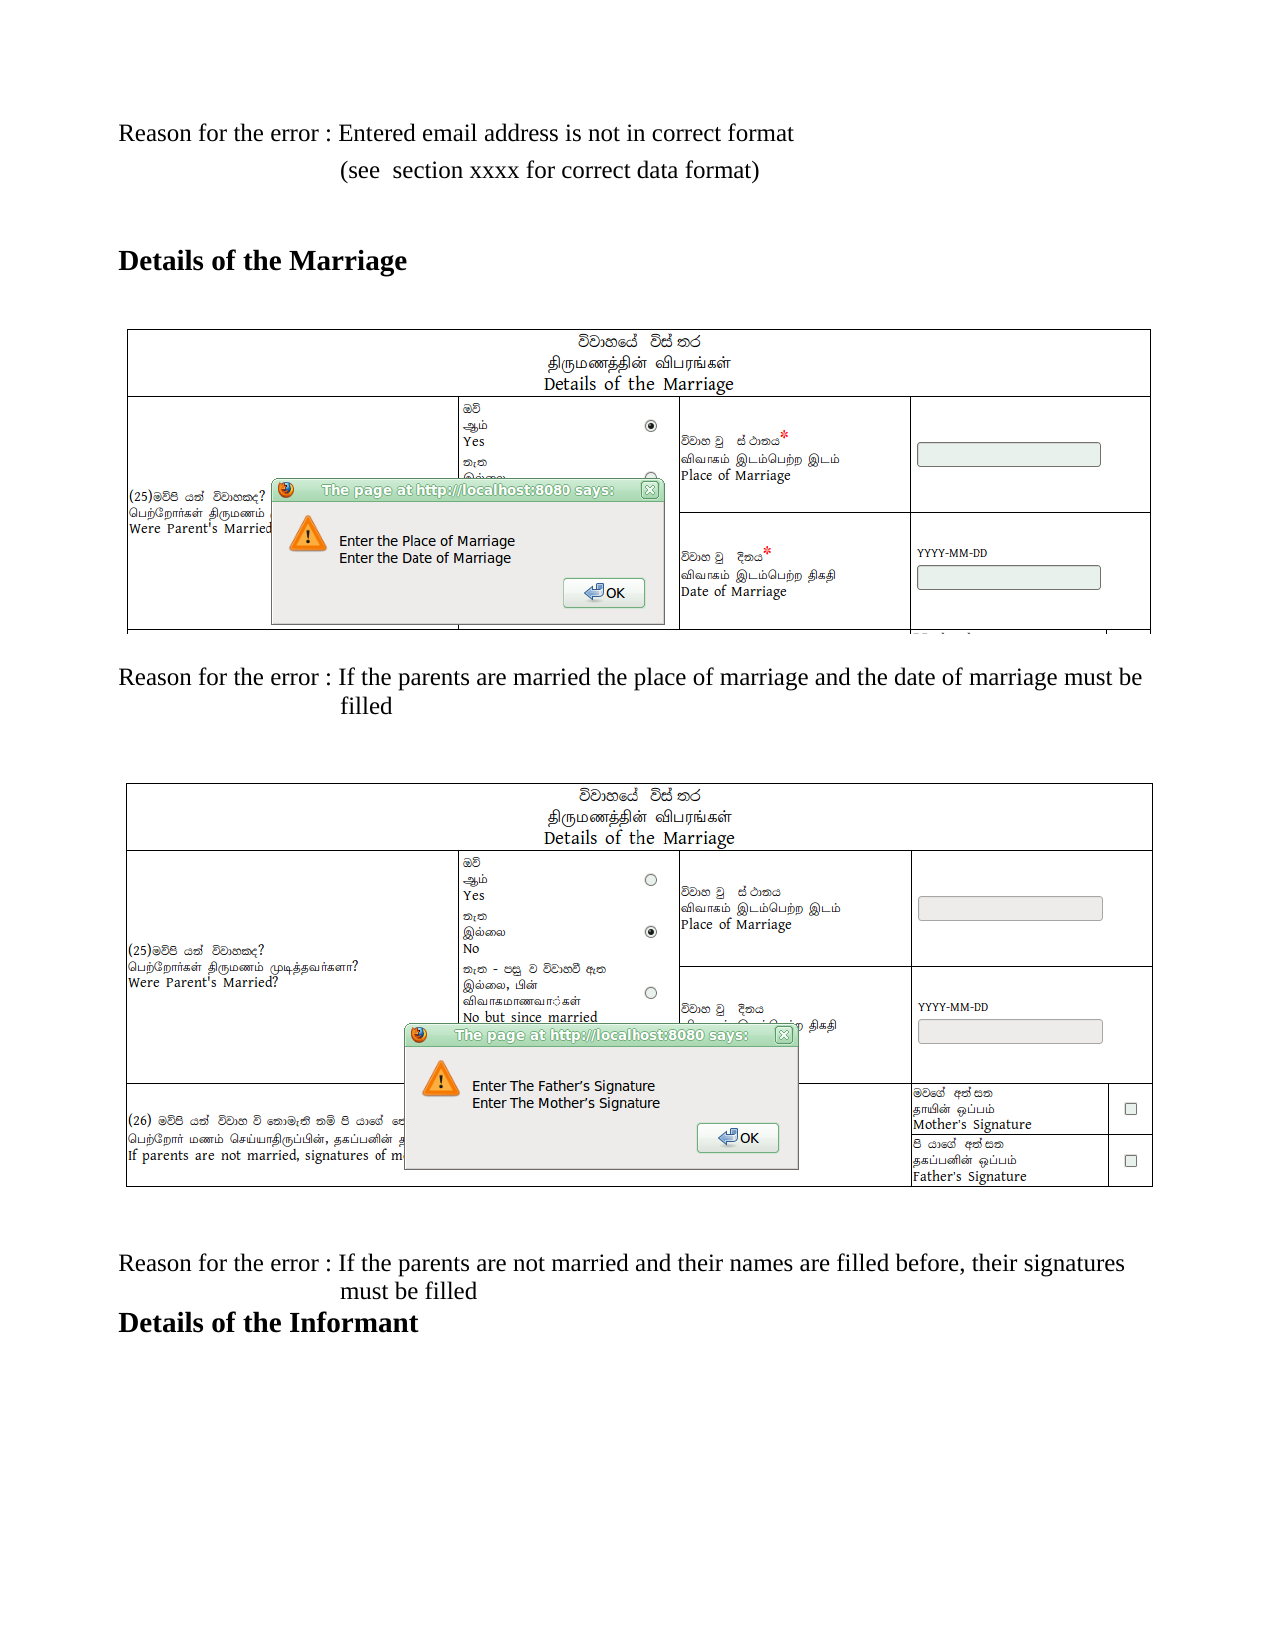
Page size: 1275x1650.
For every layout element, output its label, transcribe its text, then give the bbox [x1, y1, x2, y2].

picture [118, 777, 1157, 1191]
picture [118, 317, 1157, 634]
text Details of the Marriage [118, 243, 1157, 276]
text Reason for the error : Entered email address is not in correct format [118, 118, 1157, 147]
text (see section xxxx for correct data format) [118, 147, 1157, 185]
text Reason for the error : If the parents are not married and their names are filled before, their signatures must be filled [118, 1248, 1157, 1305]
text Details of the Informant [118, 1305, 1157, 1339]
text Reason for the error : If the parents are married the place of marriage and the date of marriage must be filled [118, 662, 1157, 719]
